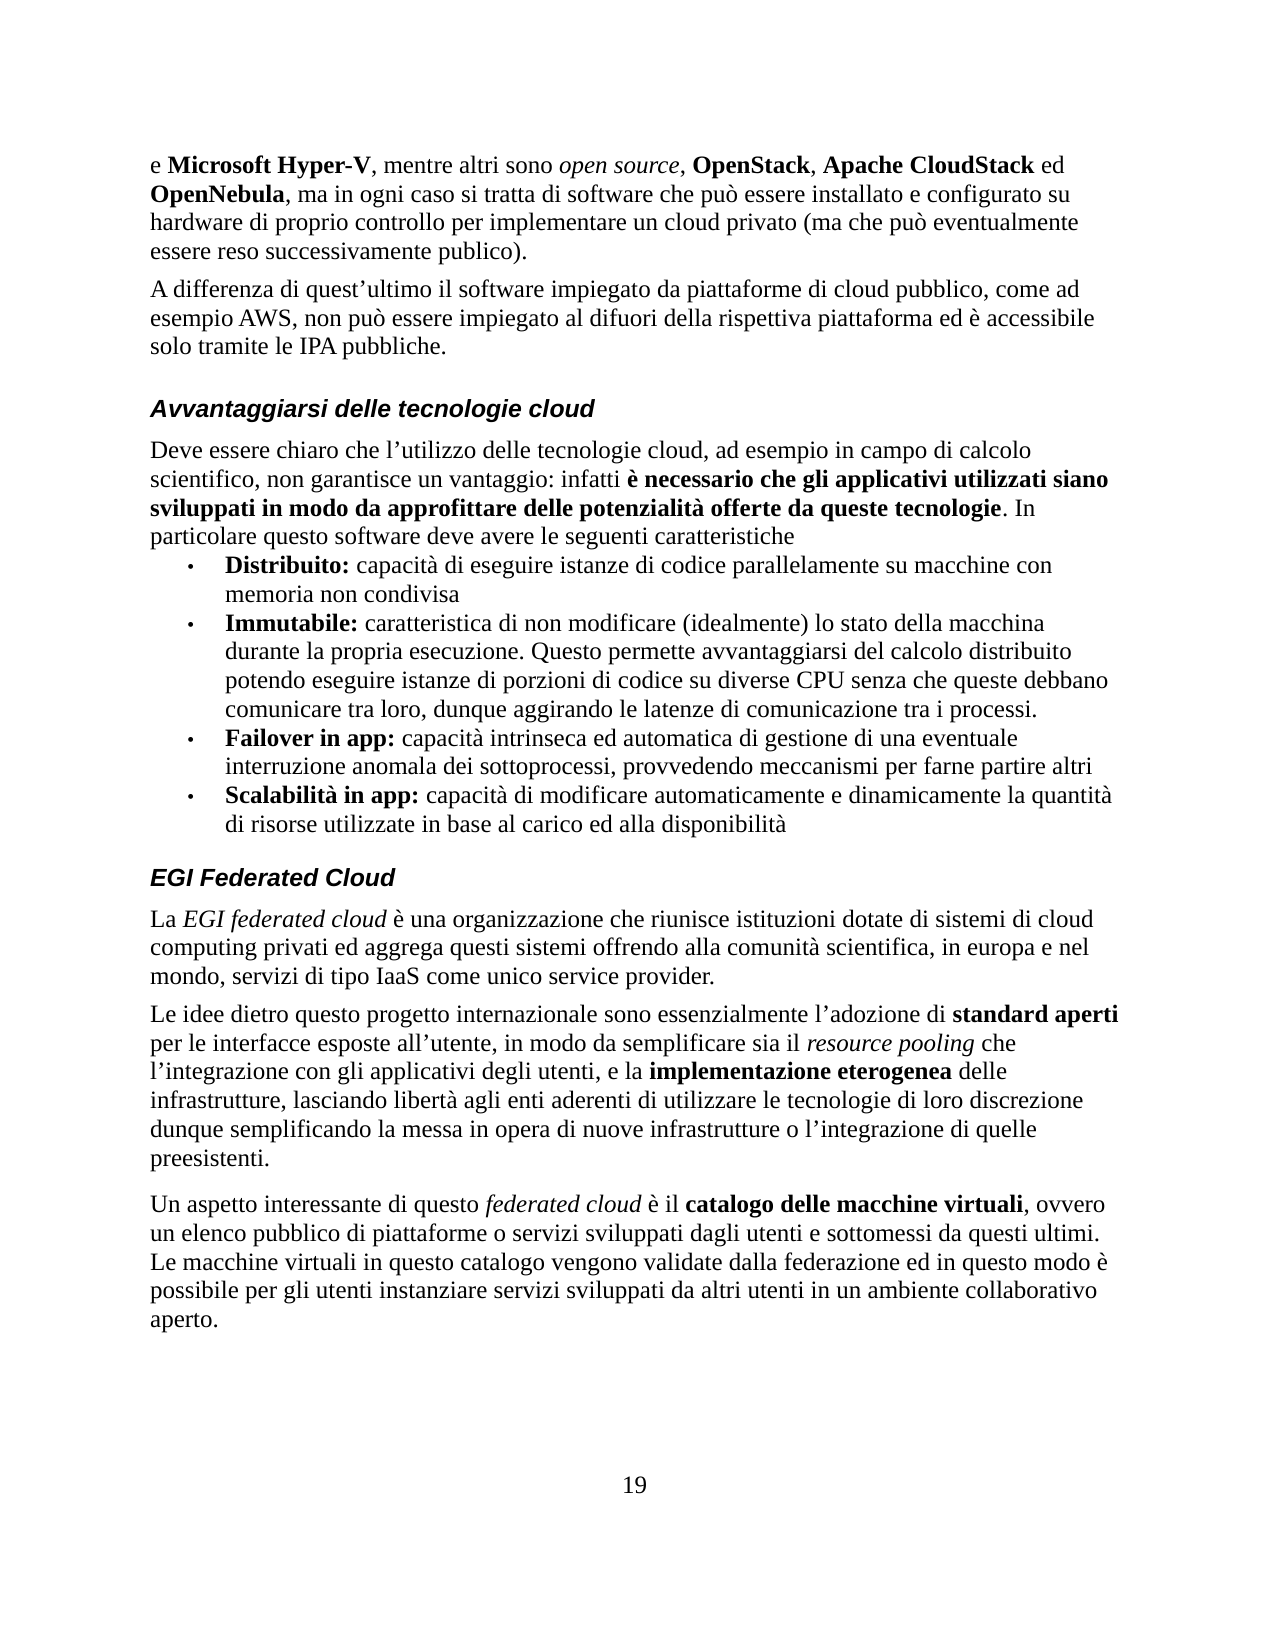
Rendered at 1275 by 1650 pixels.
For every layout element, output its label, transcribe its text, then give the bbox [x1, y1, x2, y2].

subtitle EGI Federated Cloud [150, 863, 1125, 891]
list Scalabilità in app: capacità di modificare automaticamente e dinamicamente la quantità di risorse utilizzate in base al carico ed alla disponibilità [187, 780, 1125, 838]
text Un aspetto interessante di questo federated cloud è il catalogo delle macchine virtuali, ovvero un elenco pubblico di piattaforme o servizi sviluppati dagli utenti e sottomessi da questi ultimi. Le macchine virtuali in questo catalogo vengono validate dalla federazione ed in questo modo è possibile per gli utenti instanziare servizi sviluppati da altri utenti in un ambiente collaborativo aperto. [150, 1189, 1125, 1333]
text La EGI federated cloud è una organizzazione che riunisce istituzioni dotate di sistemi di cloud computing privati ed aggrega questi sistemi offrendo alla comunità scientifica, in europa e nel mondo, servizi di tipo IaaS come unico service provider. [150, 904, 1125, 990]
text Le idee dietro questo progetto internazionale sono essenzialmente l’adozione di standard aperti per le interfacce esposte all’utente, in modo da semplificare sia il resource pooling che l’integrazione con gli applicativi degli utenti, e la implementazione eterogenea delle infrastrutture, lasciando libertà agli enti aderenti di utilizzare le tecnologie di loro discrezione dunque semplificando la messa in opera di nuove infrastrutture o l’integrazione di quelle preesistenti. [150, 999, 1125, 1171]
text A differenza di quest’ultimo il software impiegato da piattaforme di cloud pubblico, come ad esempio AWS, non può essere impiegato al difuori della rispettiva piattaforma ed è accessibile solo tramite le IPA pubbliche. [150, 274, 1125, 360]
list Distribuito: capacità di eseguire istanze di codice parallelamente su macchine con memoria non condivisa [187, 550, 1125, 608]
list Immutabile: caratteristica di non modificare (idealmente) lo stato della macchina durante la propria esecuzione. Questo permette avvantaggiarsi del calcolo distribuito potendo eseguire istanze di porzioni di codice su diverse CPU senza che queste debbano comunicare tra loro, dunque aggirando le latenze di comunicazione tra i processi. [187, 608, 1125, 723]
text e Microsoft Hyper-V, mentre altri sono open source, OpenStack, Apache CloudStack ed OpenNebula, ma in ogni caso si tratta di software che può essere installato e configurato su hardware di proprio controllo per implementare un cloud privato (ma che può eventualmente essere reso successivamente publico). [150, 150, 1125, 265]
subtitle Avvantaggiarsi delle tecnologie cloud [150, 394, 1125, 423]
list Failover in app: capacità intrinseca ed automatica di gestione di una eventuale interruzione anomala dei sottoprocessi, provvedendo meccanismi per farne partire altri [187, 723, 1125, 780]
text Deve essere chiaro che l’utilizzo delle tecnologie cloud, ad esempio in campo di calcolo scientifico, non garantisce un vantaggio: infatti è necessario che gli applicativi utilizzati siano sviluppati in modo da approfittare delle potenzialità offerte da queste tecnologie. In particolare questo software deve avere le seguenti caratteristiche [150, 435, 1125, 550]
